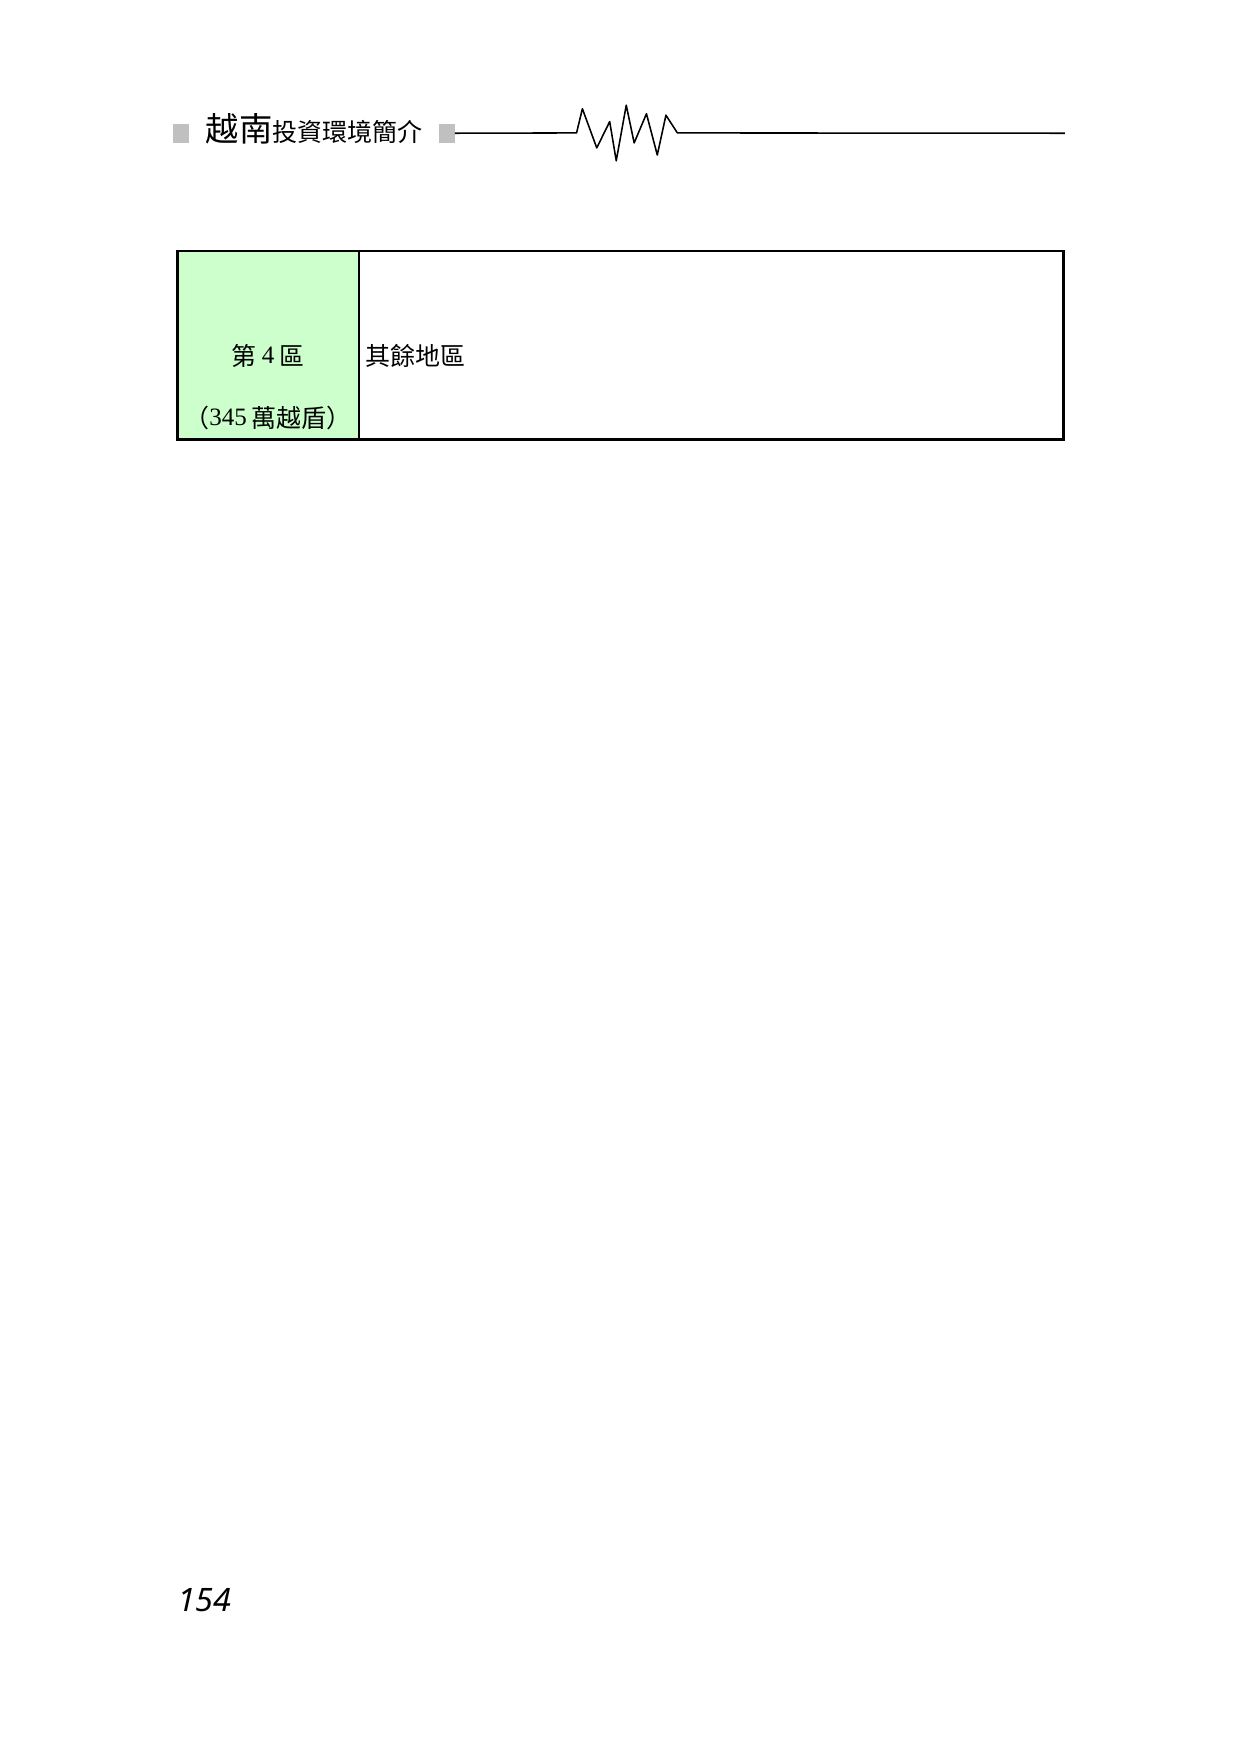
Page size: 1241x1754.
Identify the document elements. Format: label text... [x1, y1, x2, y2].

table_cell 第4區 （345萬越盾） [179, 252, 358, 438]
table_cell 其餘地區 [360, 252, 1062, 438]
